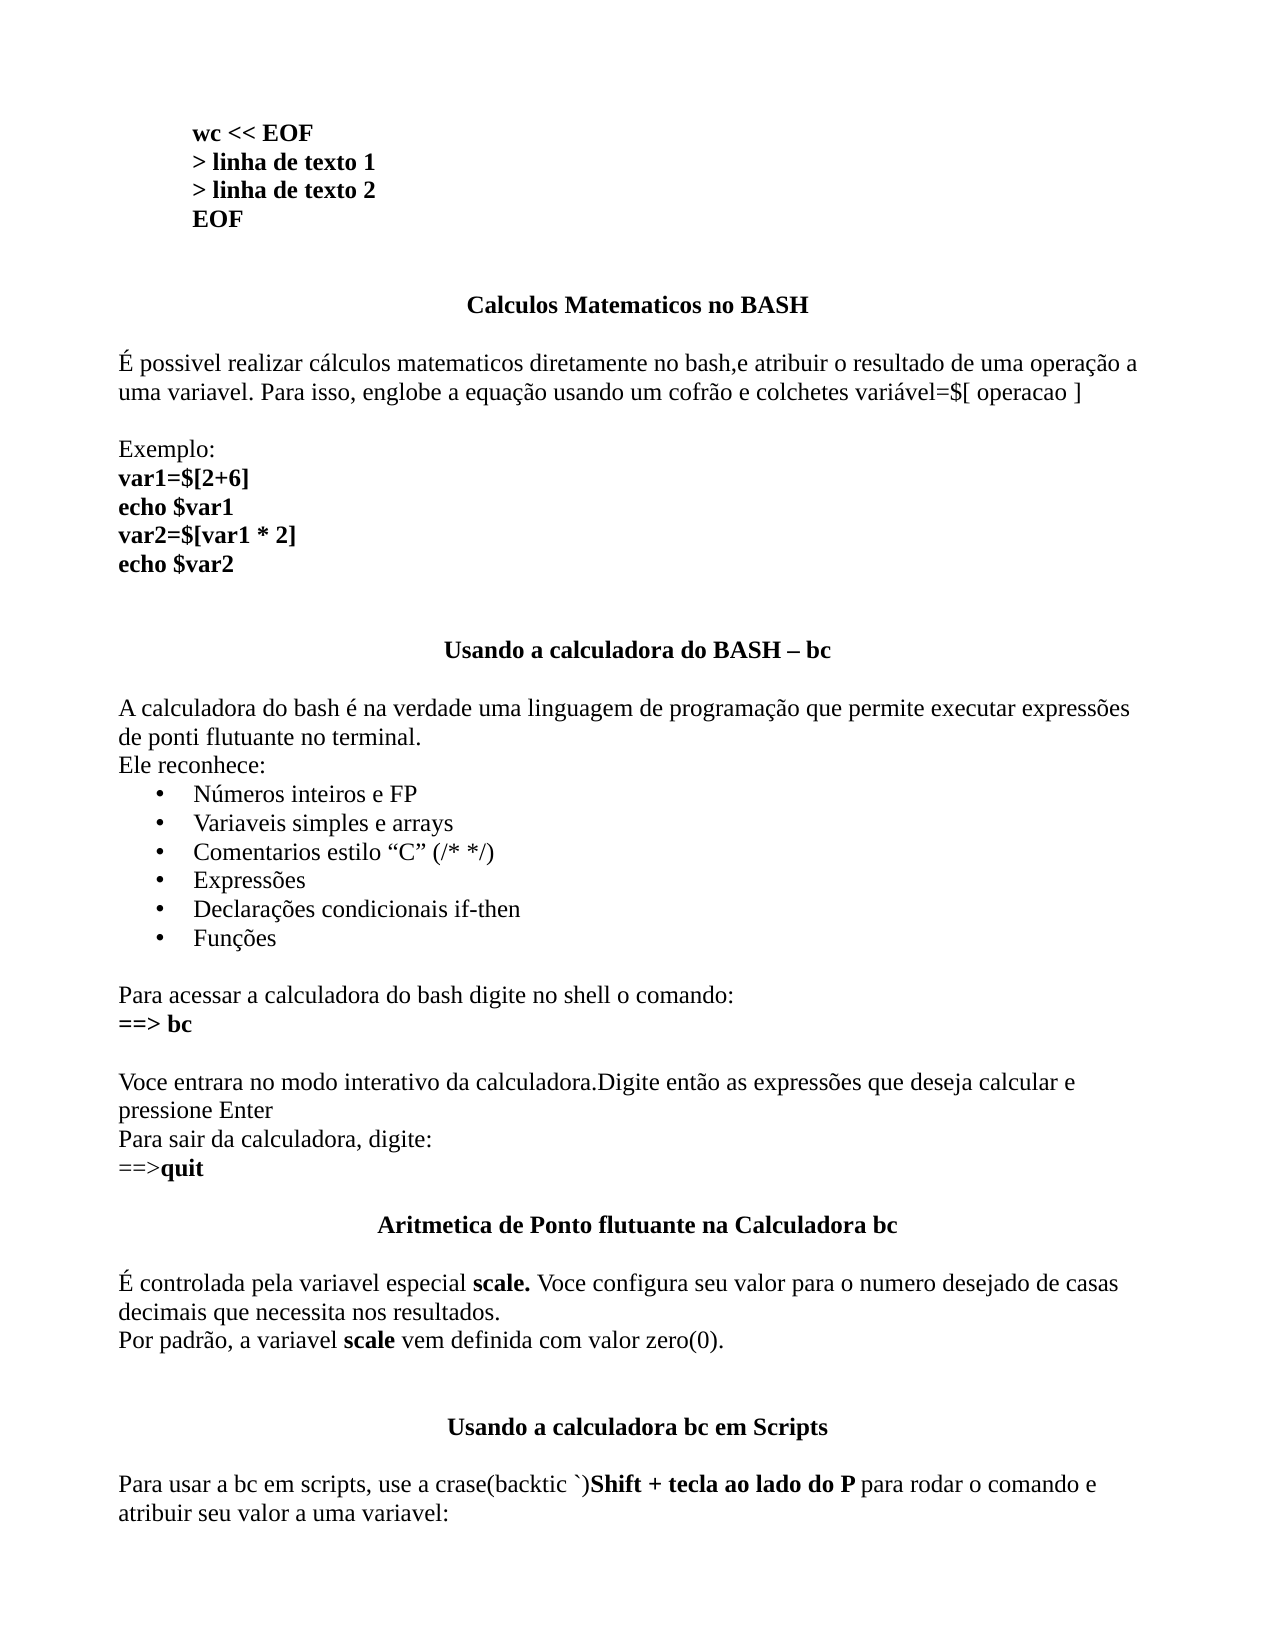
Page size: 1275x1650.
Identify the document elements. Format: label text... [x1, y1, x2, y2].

list Comentarios estilo “C” (/* */) [156, 837, 1157, 866]
list Declarações condicionais if-then [156, 894, 1157, 923]
text var2=$[var1 * 2] [118, 521, 1157, 549]
text ==> bc [118, 1009, 1157, 1038]
text Exemplo: [118, 434, 1157, 463]
text É possivel realizar cálculos matematicos diretamente no bash,e atribuir o resultado de uma operação a uma variavel. Para isso, englobe a equação usando um cofrão e colchetes variável=$[ operacao ] [118, 348, 1157, 406]
text Calculos Matematicos no BASH [118, 291, 1157, 319]
text Para acessar a calculadora do bash digite no shell o comando: [118, 981, 1157, 1009]
text É controlada pela variavel especial scale. Voce configura seu valor para o numero desejado de casas decimais que necessita nos resultados. [118, 1268, 1157, 1326]
text echo $var1 [118, 492, 1157, 521]
text Ele reconhece: [118, 751, 1157, 779]
text > linha de texto 1 [118, 147, 1157, 176]
text Usando a calculadora do BASH – bc [118, 636, 1157, 664]
text var1=$[2+6] [118, 463, 1157, 492]
text wc << EOF [118, 118, 1157, 147]
text Por padrão, a variavel scale vem definida com valor zero(0). [118, 1326, 1157, 1354]
text Aritmetica de Ponto flutuante na Calculadora bc [118, 1211, 1157, 1239]
text Para sair da calculadora, digite: [118, 1124, 1157, 1153]
text A calculadora do bash é na verdade uma linguagem de programação que permite executar expressões de ponti flutuante no terminal. [118, 693, 1157, 751]
list Funções [156, 923, 1157, 952]
list Variaveis simples e arrays [156, 808, 1157, 837]
text Para usar a bc em scripts, use a crase(backtic `)Shift + tecla ao lado do P para rodar o comando e atribuir seu valor a uma variavel: [118, 1469, 1157, 1527]
text > linha de texto 2 [118, 176, 1157, 204]
list Expressões [156, 866, 1157, 894]
text Voce entrara no modo interativo da calculadora.Digite então as expressões que deseja calcular e pressione Enter [118, 1067, 1157, 1124]
text ==>quit [118, 1153, 1157, 1182]
text Usando a calculadora bc em Scripts [118, 1412, 1157, 1441]
text EOF [118, 204, 1157, 233]
text echo $var2 [118, 549, 1157, 578]
list Números inteiros e FP [156, 779, 1157, 808]
